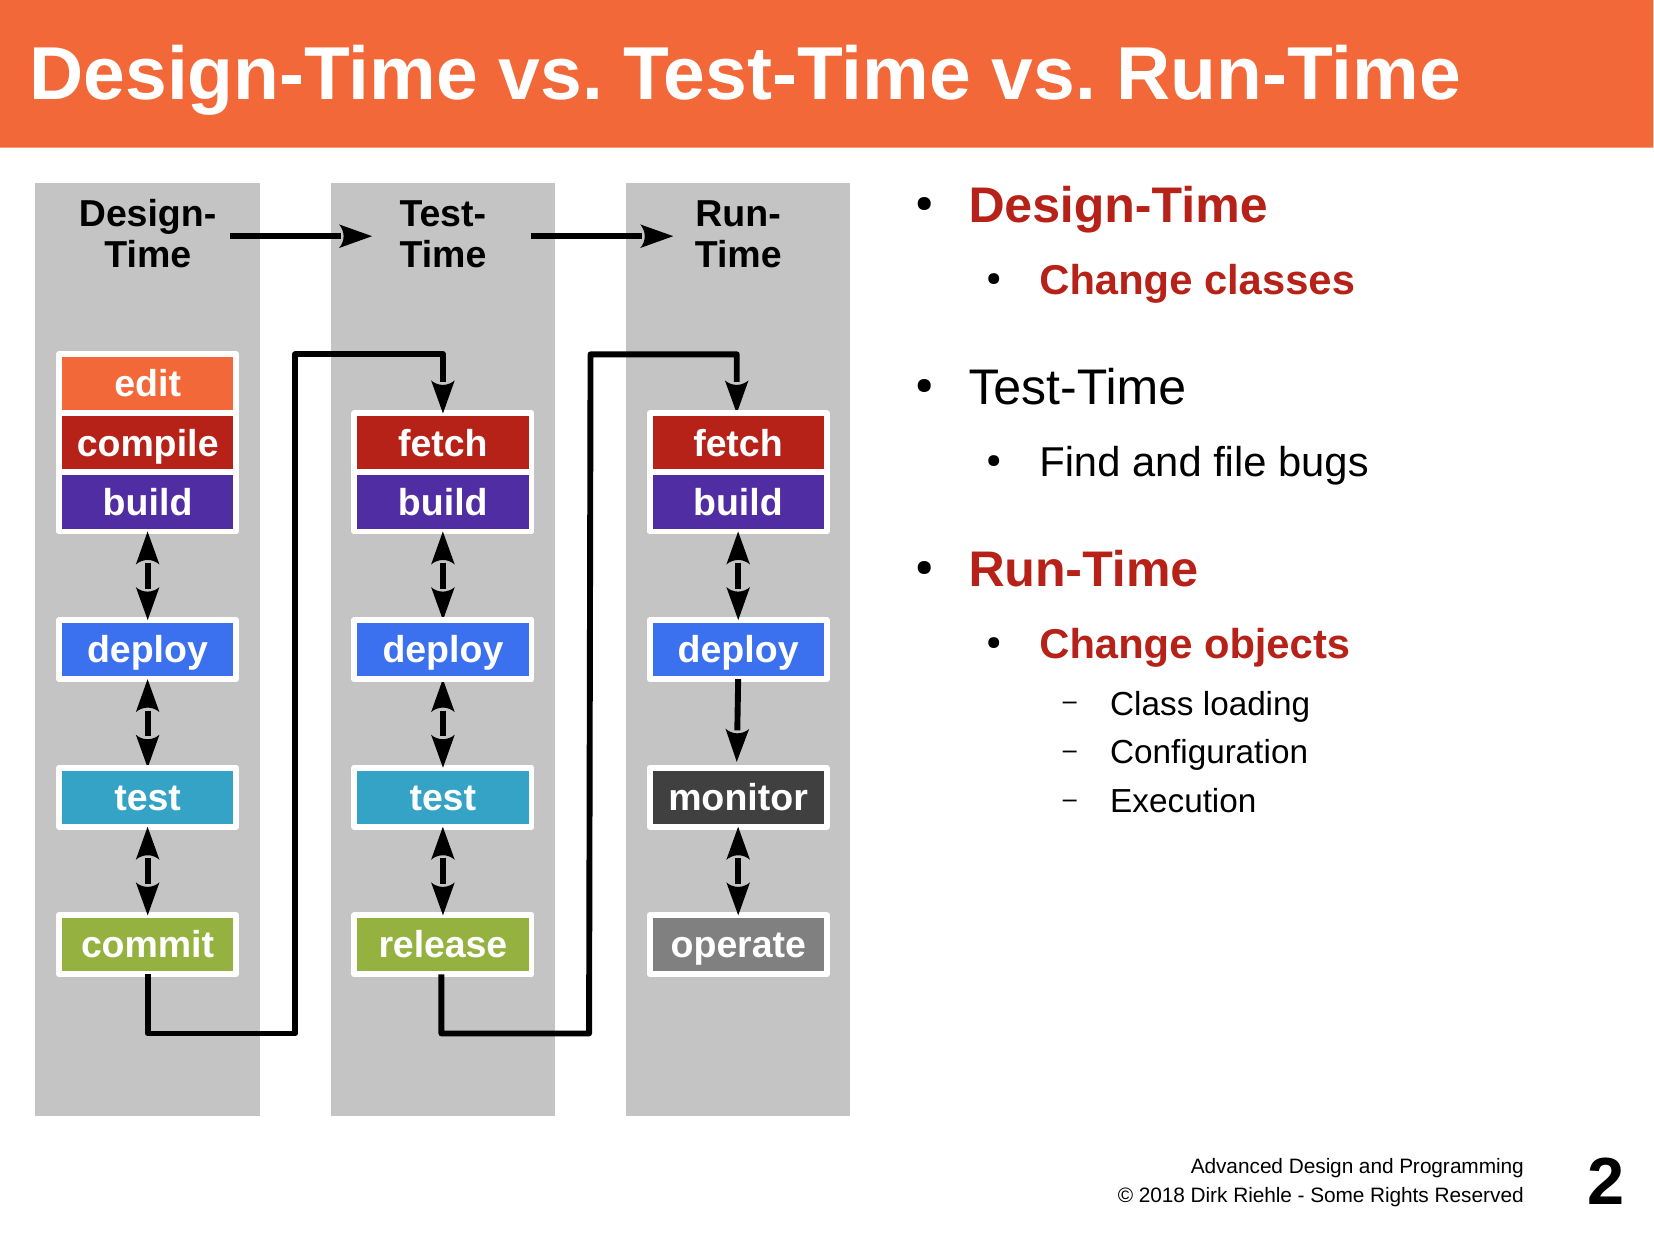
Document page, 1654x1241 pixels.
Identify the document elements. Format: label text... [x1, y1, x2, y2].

text_box deploy [354, 620, 532, 680]
text_box Test- Time [324, 177, 562, 1123]
text_box commit [59, 915, 237, 975]
text_box monitor [649, 767, 827, 827]
text_box build [649, 473, 827, 532]
text_box test [354, 767, 532, 827]
text_box fetch [354, 413, 532, 473]
text_box edit [59, 354, 237, 413]
text_box Design- Time [29, 177, 266, 1123]
text_box fetch [649, 413, 827, 473]
list Design-Time Change classes Test-Time Find and file bugs Run-Time Change objects Class loading Configuration Execution [897, 177, 1625, 1211]
text_box operate [649, 915, 827, 975]
title Design-Time vs. Test-Time vs. Run-Time [0, 0, 1654, 148]
text_box build [354, 473, 532, 532]
text_box Run- Time [620, 177, 857, 1123]
text_box release [354, 915, 532, 975]
text_box test [59, 767, 237, 827]
text_box build [59, 472, 237, 532]
text_box compile [59, 413, 237, 472]
text_box deploy [59, 620, 237, 680]
text_box deploy [649, 620, 827, 680]
